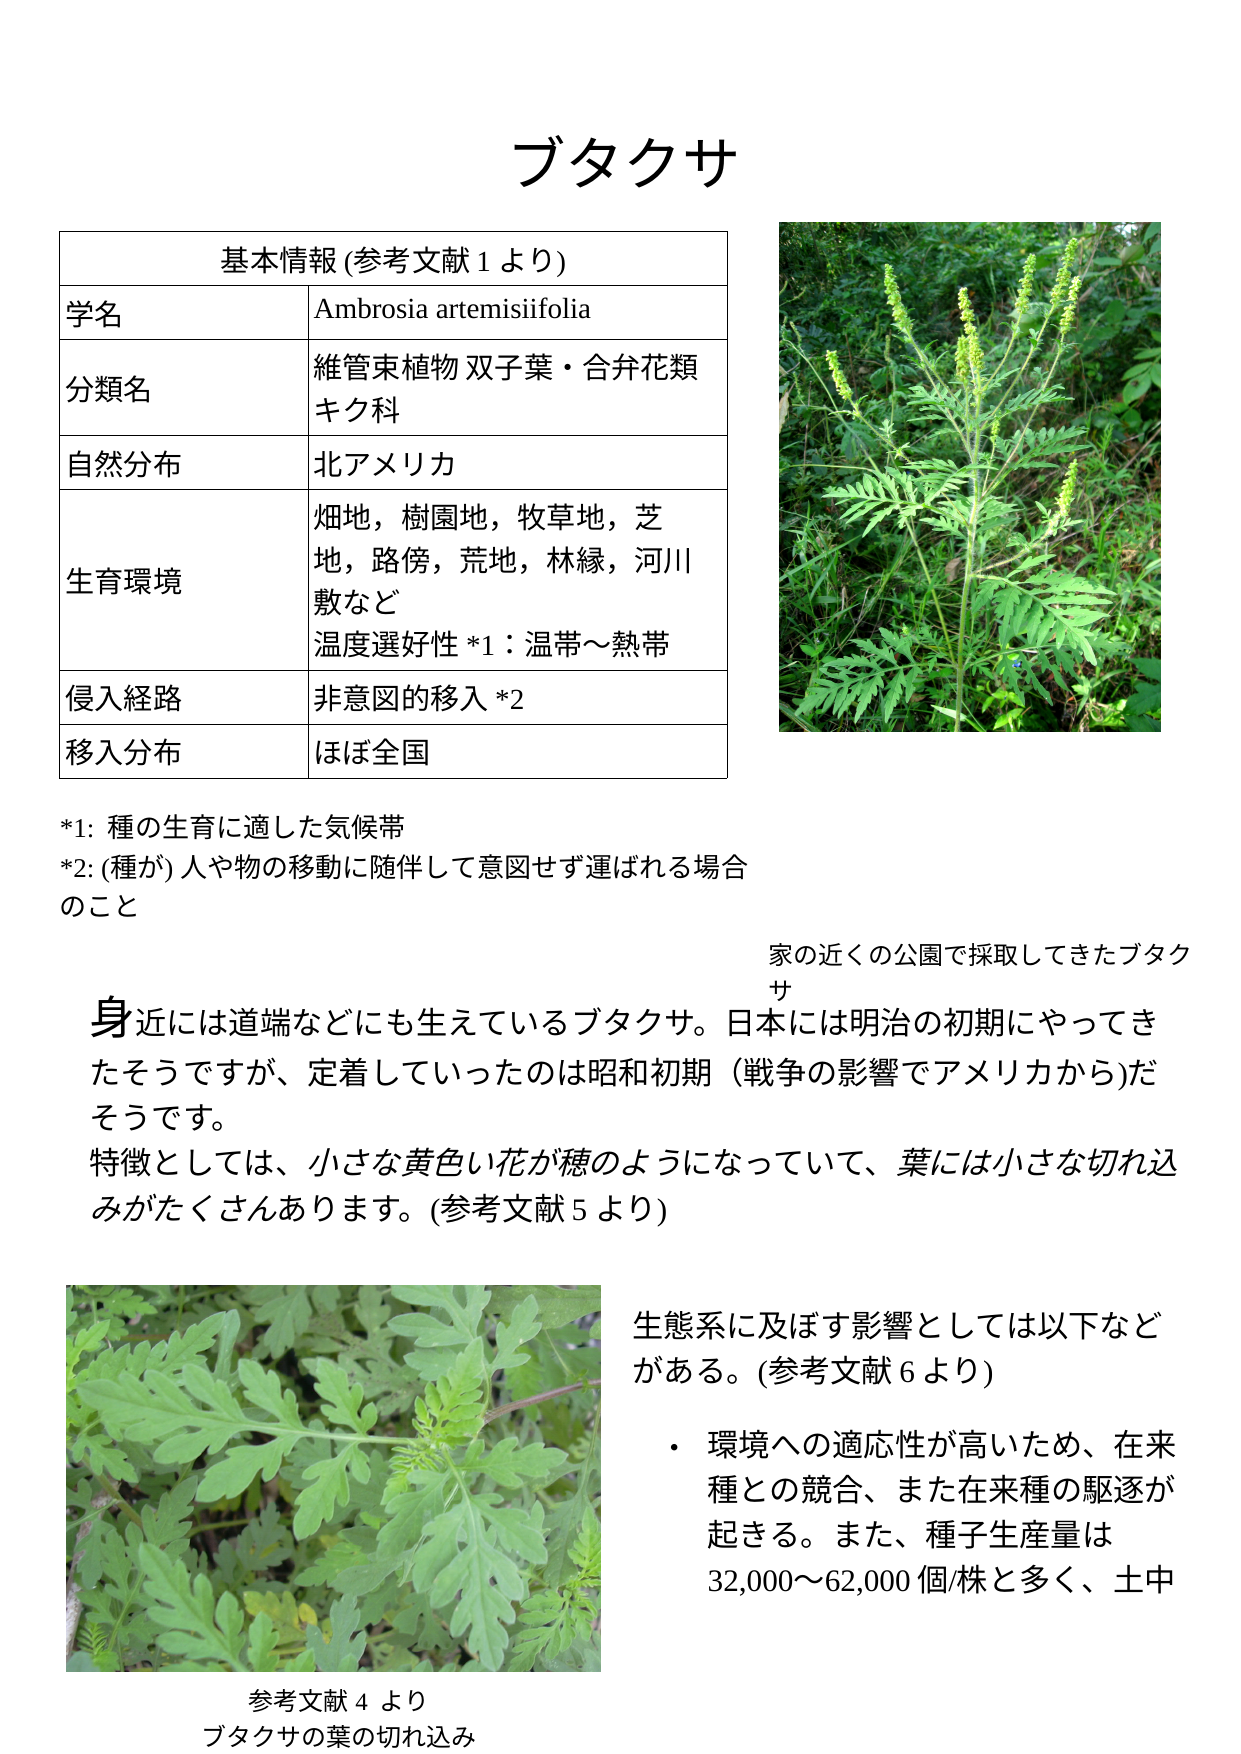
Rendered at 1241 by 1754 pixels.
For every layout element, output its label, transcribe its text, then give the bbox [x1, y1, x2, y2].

table_cell 非意図的移入 *2 [309, 671, 727, 724]
text 特徴としては、小さな黄色い花が穂のようになっていて、葉には小さな切れ込みがたくさんあります。(参考文献5 より) [89, 1138, 1187, 1229]
table_cell 維管束植物 双子葉・合弁花類 キク科 [309, 340, 727, 435]
text 生態系に及ぼす影響としては以下などがある。(参考文献6より) [632, 1301, 1187, 1391]
table_cell 移入分布 [60, 725, 308, 777]
table_cell Ambrosia artemisiifolia [309, 286, 727, 339]
list 環境への適応性が高いため、在来種との競合、また在来種の駆逐が起きる。また、種子生産量は32,000～62,000個/株と多く、土中 [670, 1420, 1187, 1601]
table_cell 畑地，樹園地，牧草地，芝地，路傍，荒地，林縁，河川敷など 温度選好性 *1：温帯～熱帯 [309, 490, 727, 670]
picture [779, 222, 1161, 732]
table_cell ほぼ全国 [309, 725, 727, 777]
picture [66, 1285, 601, 1672]
text *2: (種が) 人や物の移動に随伴して意図せず運ばれる場合 [59, 846, 1187, 885]
text *1: 種の生育に適した気候帯 [59, 806, 1187, 846]
table_cell 侵入経路 [60, 671, 308, 724]
table_header 基本情報 (参考文献1 より) [60, 232, 727, 285]
table_cell 分類名 [60, 340, 308, 435]
table_cell 北アメリカ [309, 436, 727, 489]
text のこと [59, 885, 1187, 924]
table_cell 自然分布 [60, 436, 308, 489]
table_cell 生育環境 [60, 490, 308, 670]
table_cell 学名 [60, 286, 308, 339]
text 身近には道端などにも生えているブタクサ。日本には明治の初期にやってきたそうですが、定着していったのは昭和初期（戦争の影響でアメリカから)だそうです。 [89, 982, 1164, 1138]
text ブタクサ [59, 118, 1187, 203]
